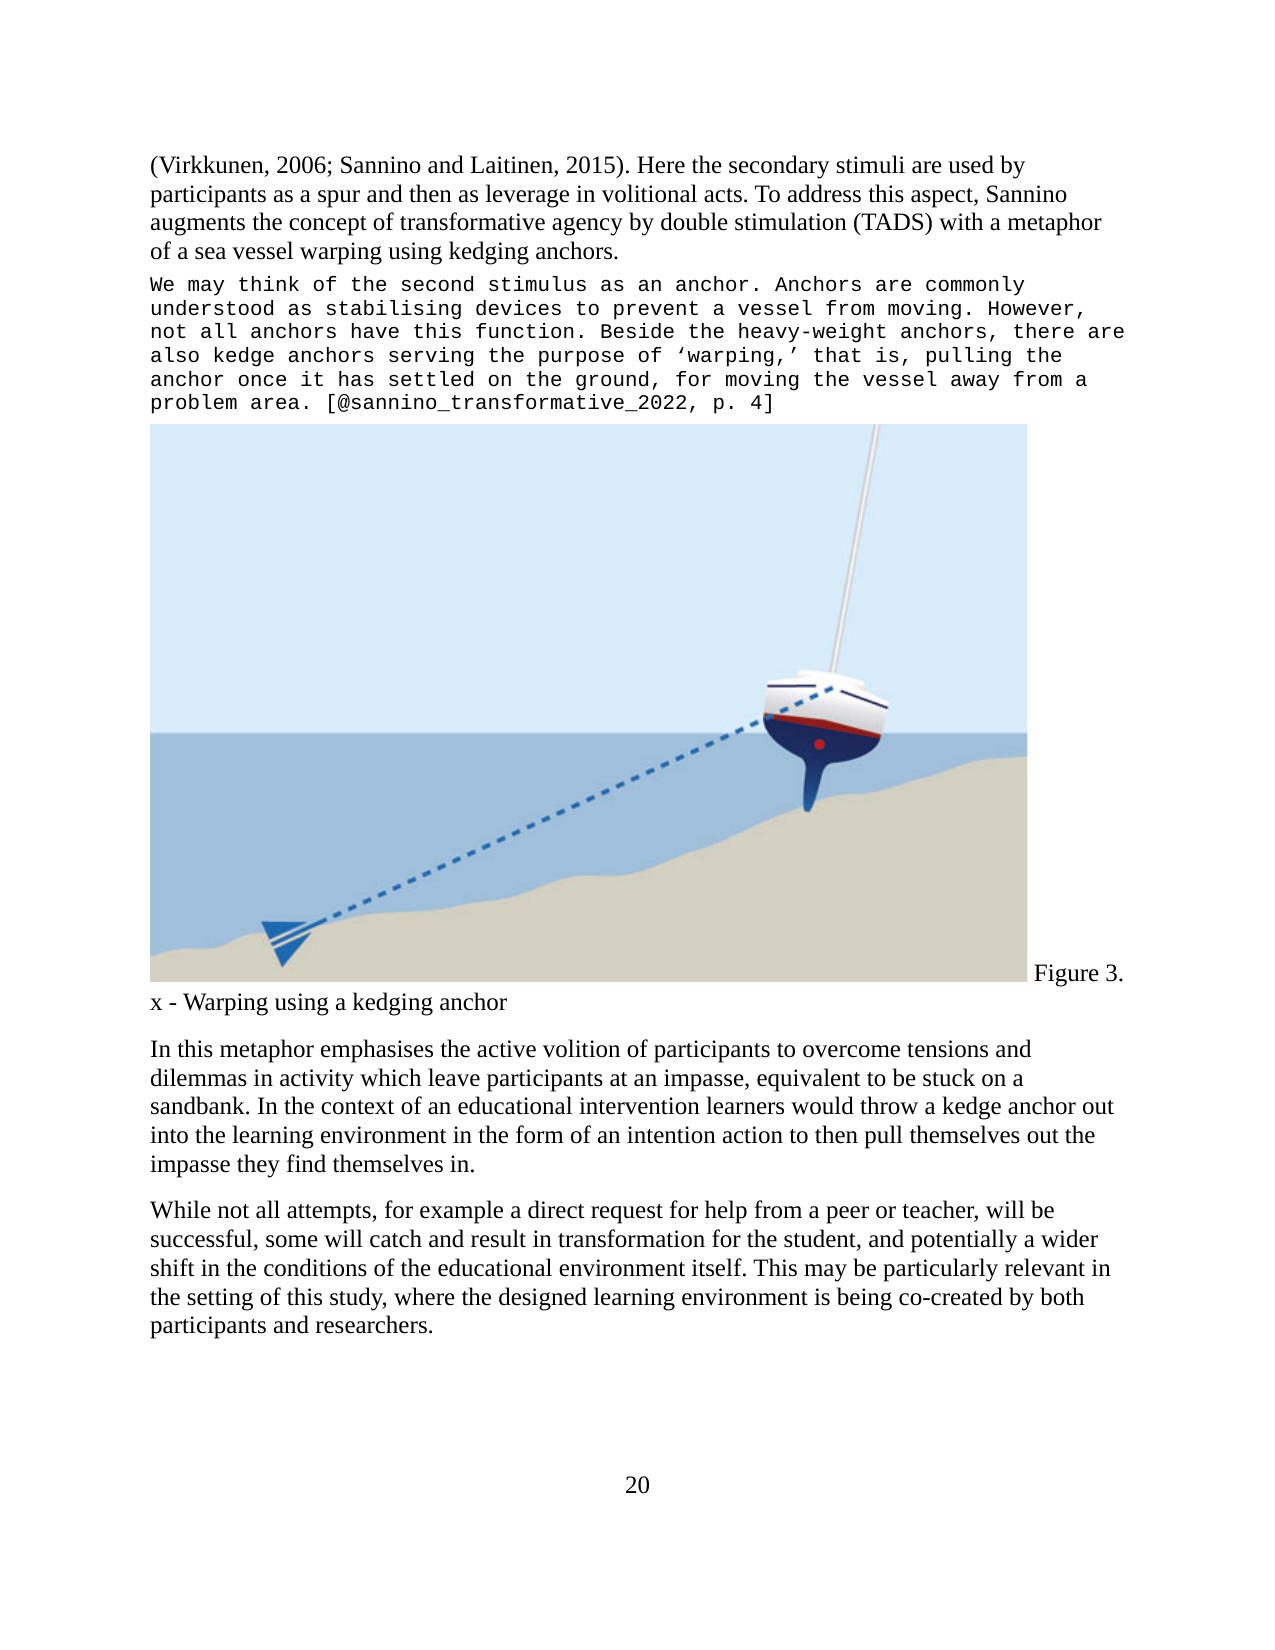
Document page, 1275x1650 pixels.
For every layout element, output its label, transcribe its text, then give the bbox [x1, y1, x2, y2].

text (Virkkunen, 2006; Sannino and Laitinen, 2015). Here the secondary stimuli are used by participants as a spur and then as leverage in volitional acts. To address this aspect, Sannino augments the concept of transformative agency by double stimulation (TADS) with a metaphor of a sea vessel warping using kedging anchors. [150, 150, 1125, 265]
picture [150, 424, 1028, 982]
text In this metaphor emphasises the active volition of participants to overcome tensions and dilemmas in activity which leave participants at an impasse, equivalent to be stuck on a sandbank. In the context of an educational intervention learners would throw a kedge anchor out into the learning environment in the form of an intention action to then pull themselves out the impasse they find themselves in. [150, 1034, 1125, 1178]
text We may think of the second stimulus as an anchor. Anchors are commonly understood as stabilising devices to prevent a vessel from moving. However, not all anchors have this function. Beside the heavy-weight anchors, there are also kedge anchors serving the purpose of ‘warping,’ that is, pulling the anchor once it has settled on the ground, for moving the vessel away from a problem area. [@sannino_transformative_2022, p. 4] [150, 274, 1125, 416]
text Figure 3. x - Warping using a kedging anchor [150, 982, 1125, 1016]
text While not all attempts, for example a direct request for help from a peer or teacher, will be successful, some will catch and result in transformation for the student, and potentially a wider shift in the conditions of the educational environment itself. This may be particularly relevant in the setting of this study, where the designed learning environment is being co-created by both participants and researchers. [150, 1196, 1125, 1339]
